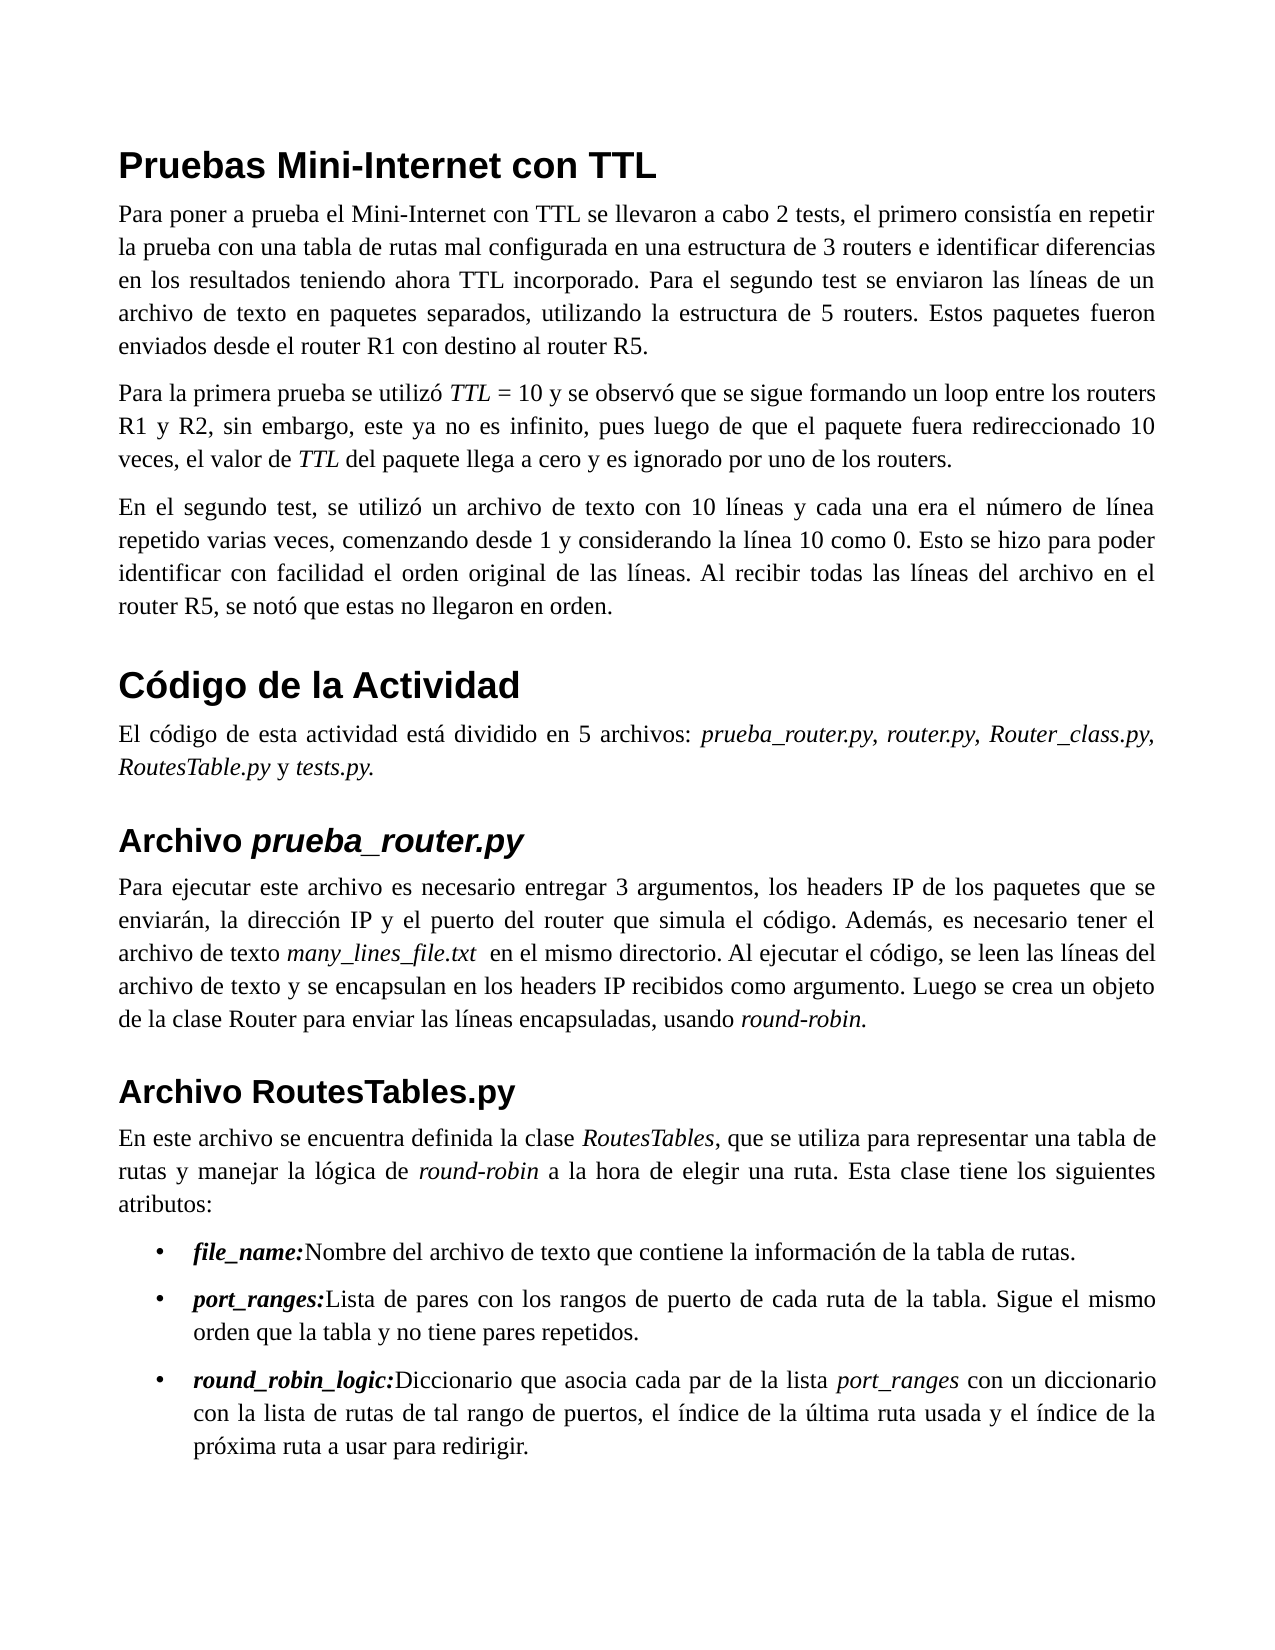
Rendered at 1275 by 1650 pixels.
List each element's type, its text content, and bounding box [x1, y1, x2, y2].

text En el segundo test, se utilizó un archivo de texto con 10 líneas y cada una era el número de línea repetido varias veces, comenzando desde 1 y considerando la línea 10 como 0. Esto se hizo para poder identificar con facilidad el orden original de las líneas. Al recibir todas las líneas del archivo en el router R5, se notó que estas no llegaron en orden. [118, 492, 1157, 620]
text En este archivo se encuentra definida la clase RoutesTables, que se utiliza para representar una tabla de rutas y manejar la lógica de round-robin a la hora de elegir una ruta. Esta clase tiene los siguientes atributos: [118, 1123, 1157, 1218]
subtitle Archivo RoutesTables.py [118, 1072, 1157, 1111]
text El código de esta actividad está dividido en 5 archivos: prueba_router.py, router.py, Router_class.py, RoutesTable.py y tests.py. [118, 719, 1157, 781]
subtitle Pruebas Mini-Internet con TTL [118, 143, 1157, 186]
text Para poner a prueba el Mini-Internet con TTL se llevaron a cabo 2 tests, el primero consistía en repetir la prueba con una tabla de rutas mal configurada en una estructura de 3 routers e identificar diferencias en los resultados teniendo ahora TTL incorporado. Para el segundo test se enviaron las líneas de un archivo de texto en paquetes separados, utilizando la estructura de 5 routers. Estos paquetes fueron enviados desde el router R1 con destino al router R5. [118, 199, 1157, 359]
subtitle Archivo prueba_router.py [118, 821, 1157, 859]
list file_name:Nombre del archivo de texto que contiene la información de la tabla de rutas. [156, 1237, 1157, 1266]
list round_robin_logic:Diccionario que asocia cada par de la lista port_ranges con un diccionario con la lista de rutas de tal rango de puertos, el índice de la última ruta usada y el índice de la próxima ruta a usar para redirigir. [156, 1365, 1157, 1460]
text Para ejecutar este archivo es necesario entregar 3 argumentos, los headers IP de los paquetes que se enviarán, la dirección IP y el puerto del router que simula el código. Además, es necesario tener el archivo de texto many_lines_file.txt en el mismo directorio. Al ejecutar el código, se leen las líneas del archivo de texto y se encapsulan en los headers IP recibidos como argumento. Luego se crea un objeto de la clase Router para enviar las líneas encapsuladas, usando round-robin. [118, 872, 1157, 1033]
text Para la primera prueba se utilizó TTL = 10 y se observó que se sigue formando un loop entre los routers R1 y R2, sin embargo, este ya no es infinito, pues luego de que el paquete fuera redireccionado 10 veces, el valor de TTL del paquete llega a cero y es ignorado por uno de los routers. [118, 378, 1157, 473]
subtitle Código de la Actividad [118, 664, 1157, 707]
list port_ranges:Lista de pares con los rangos de puerto de cada ruta de la tabla. Sigue el mismo orden que la tabla y no tiene pares repetidos. [156, 1284, 1157, 1346]
